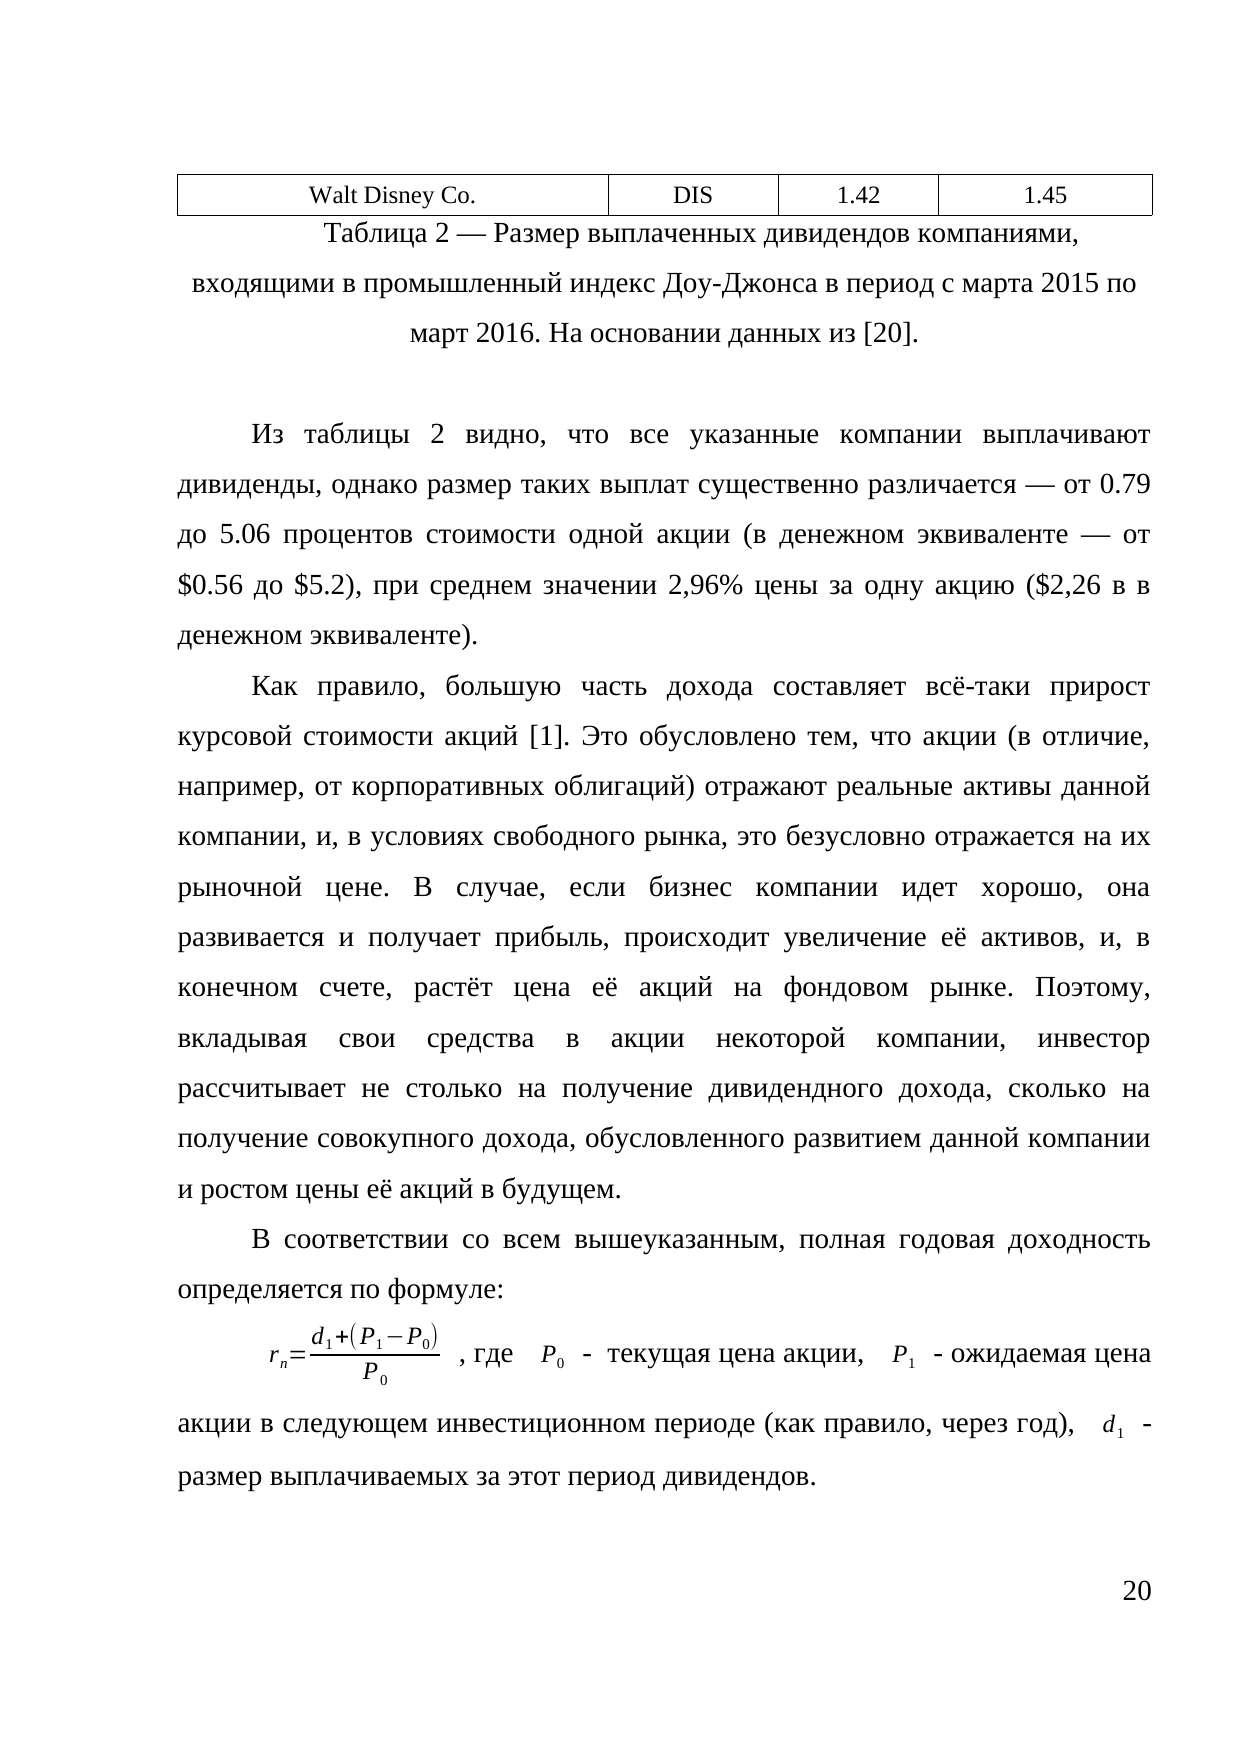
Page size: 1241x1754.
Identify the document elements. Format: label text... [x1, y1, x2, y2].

table_cell Walt Disney Co. [178, 175, 608, 215]
table_cell 1.45 [939, 175, 1152, 215]
text , где - текущая цена акции, - ожидаемая цена акции в следующем инвестиционном периоде (как правило, через год), - размер выплачиваемых за этот период дивидендов. [177, 1322, 1152, 1492]
table_cell 1.42 [779, 175, 938, 215]
text Таблица 2 — Размер выплаченных дивидендов компаниями, входящими в промышленный индекс Доу-Джонса в период с марта 2015 по март 2016. На основании данных из [20]. [177, 216, 1152, 349]
text Как правило, большую часть дохода составляет всё-таки прирост курсовой стоимости акций [1]. Это обусловлено тем, что акции (в отличие, например, от корпоративных облигаций) отражают реальные активы данной компании, и, в условиях свободного рынка, это безусловно отражается на их рыночной цене. В случае, если бизнес компании идет хорошо, она развивается и получает прибыль, происходит увеличение её активов, и, в конечном счете, растёт цена её акций на фондовом рынке. Поэтому, вкладывая свои средства в акции некоторой компании, инвестор рассчитывает не столько на получение дивидендного дохода, сколько на получение совокупного дохода, обусловленного развитием данной компании и ростом цены её акций в будущем. [177, 668, 1152, 1204]
table_cell DIS [609, 175, 778, 215]
text Из таблицы 2 видно, что все указанные компании выплачивают дивиденды, однако размер таких выплат существенно различается — от 0.79 до 5.06 процентов стоимости одной акции (в денежном эквиваленте — от $0.56 до $5.2), при среднем значении 2,96% цены за одну акцию ($2,26 в в денежном эквиваленте). [177, 416, 1152, 651]
text В соответствии со всем вышеуказанным, полная годовая доходность определяется по формуле: [177, 1221, 1152, 1305]
